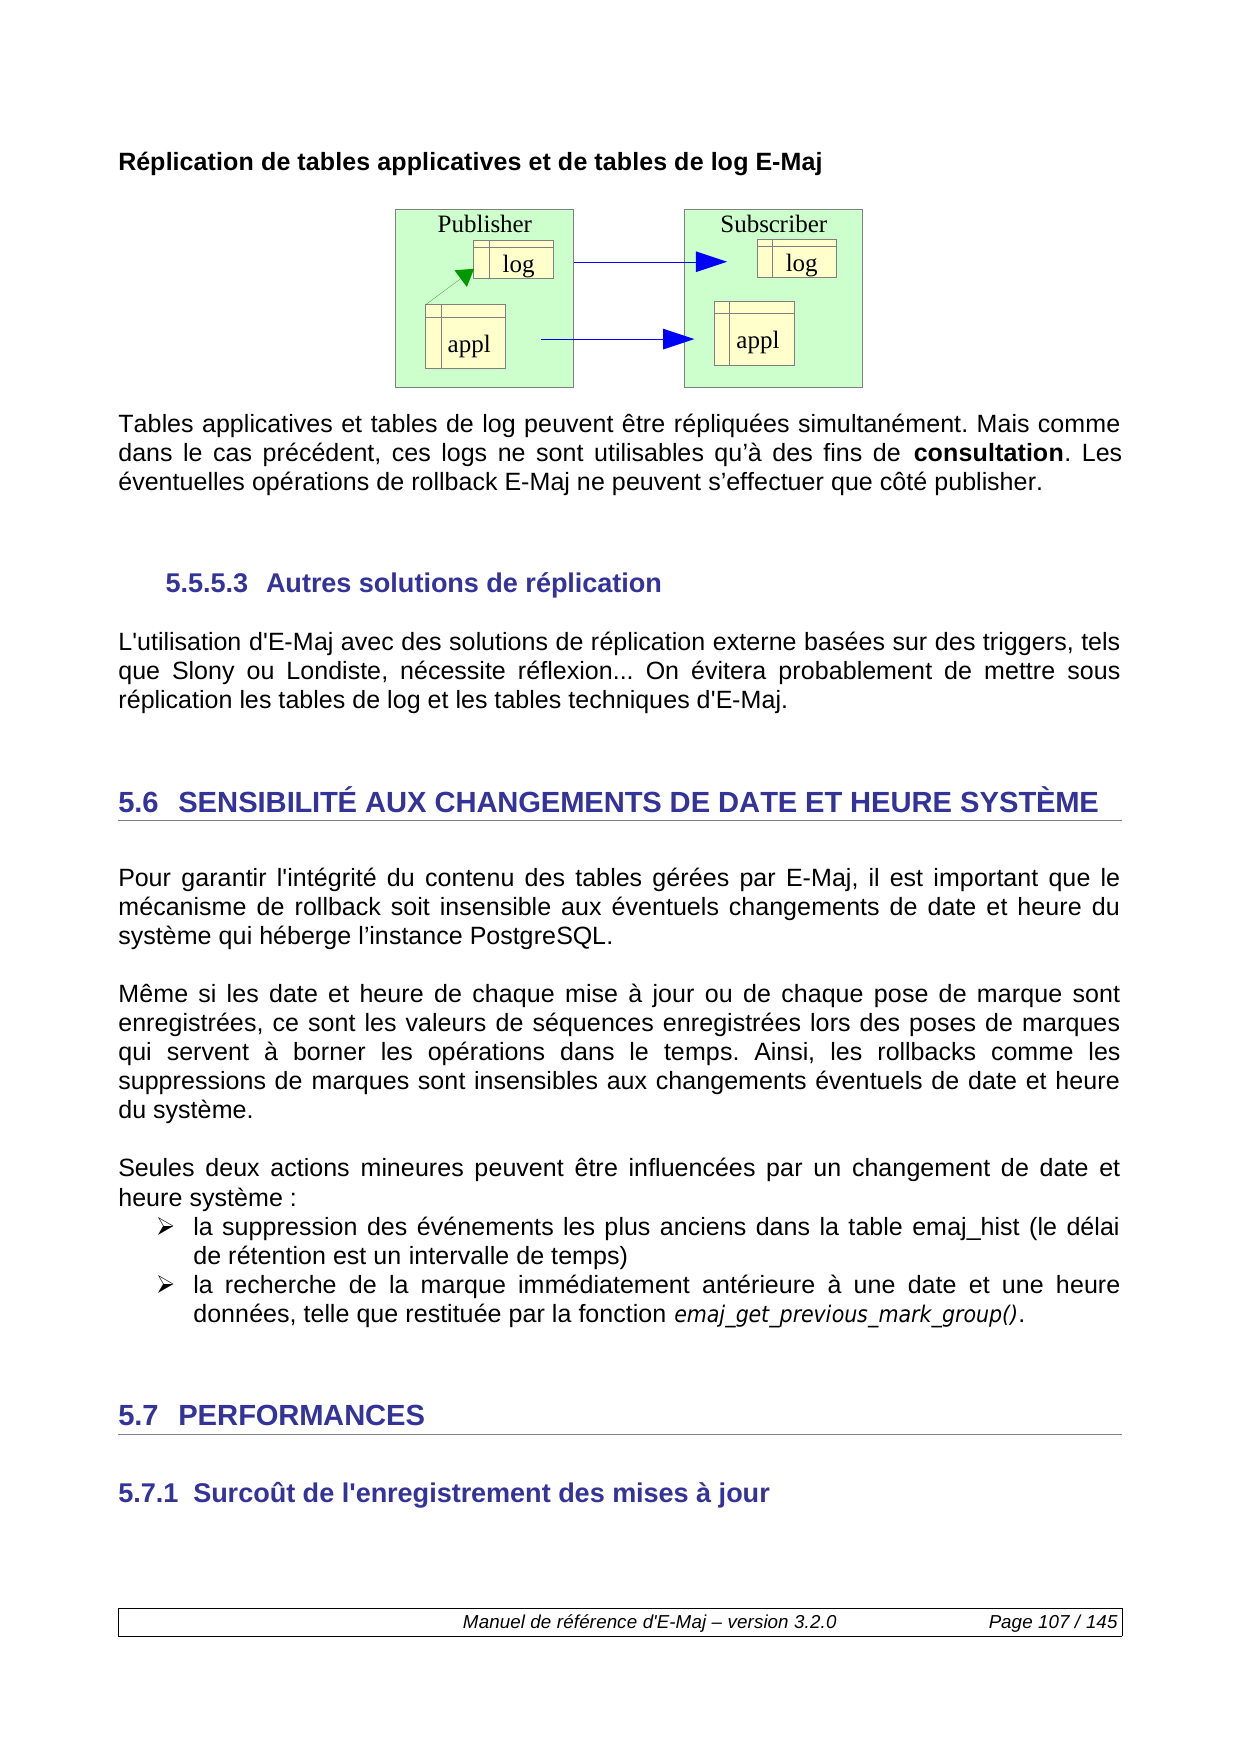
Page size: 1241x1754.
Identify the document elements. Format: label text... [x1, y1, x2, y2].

list la recherche de la marque immédiatement antérieure à une date et une heure données, telle que restituée par la fonction emaj_get_previous_mark_group(). [156, 1269, 1122, 1328]
text Même si les date et heure de chaque mise à jour ou de chaque pose de marque sont enregistrées, ce sont les valeurs de séquences enregistrées lors des poses de marques qui servent à borner les opérations dans le temps. Ainsi, les rollbacks comme les suppressions de marques sont insensibles aux changements éventuels de date et heure du système. [118, 979, 1122, 1124]
subtitle Surcoût de l'enregistrement des mises à jour [118, 1477, 1122, 1508]
subtitle Sensibilité aux changements de date et heure système [118, 784, 1122, 820]
subtitle Performances [118, 1398, 1122, 1434]
text Réplication de tables applicatives et de tables de log E-Maj [118, 147, 1122, 176]
text Seules deux actions mineures peuvent être influencées par un changement de date et heure système : [118, 1153, 1122, 1211]
text Pour garantir l'intégrité du contenu des tables gérées par E-Maj, il est important que le mécanisme de rollback soit insensible aux éventuels changements de date et heure du système qui héberge l’instance PostgreSQL. [118, 863, 1122, 950]
text Tables applicatives et tables de log peuvent être répliquées simultanément. Mais comme dans le cas précédent, ces logs ne sont utilisables qu’à des fins de consultation. Les éventuelles opérations de rollback E-Maj ne peuvent s’effectuer que côté publisher. [118, 409, 1122, 496]
text L'utilisation d'E-Maj avec des solutions de réplication externe basées sur des triggers, tels que Slony ou Londiste, nécessite réflexion... On évitera probablement de mettre sous réplication les tables de log et les tables techniques d'E-Maj. [118, 627, 1122, 714]
subtitle Autres solutions de réplication [165, 567, 1122, 598]
list la suppression des événements les plus anciens dans la table emaj_hist (le délai de rétention est un intervalle de temps) [156, 1211, 1122, 1269]
